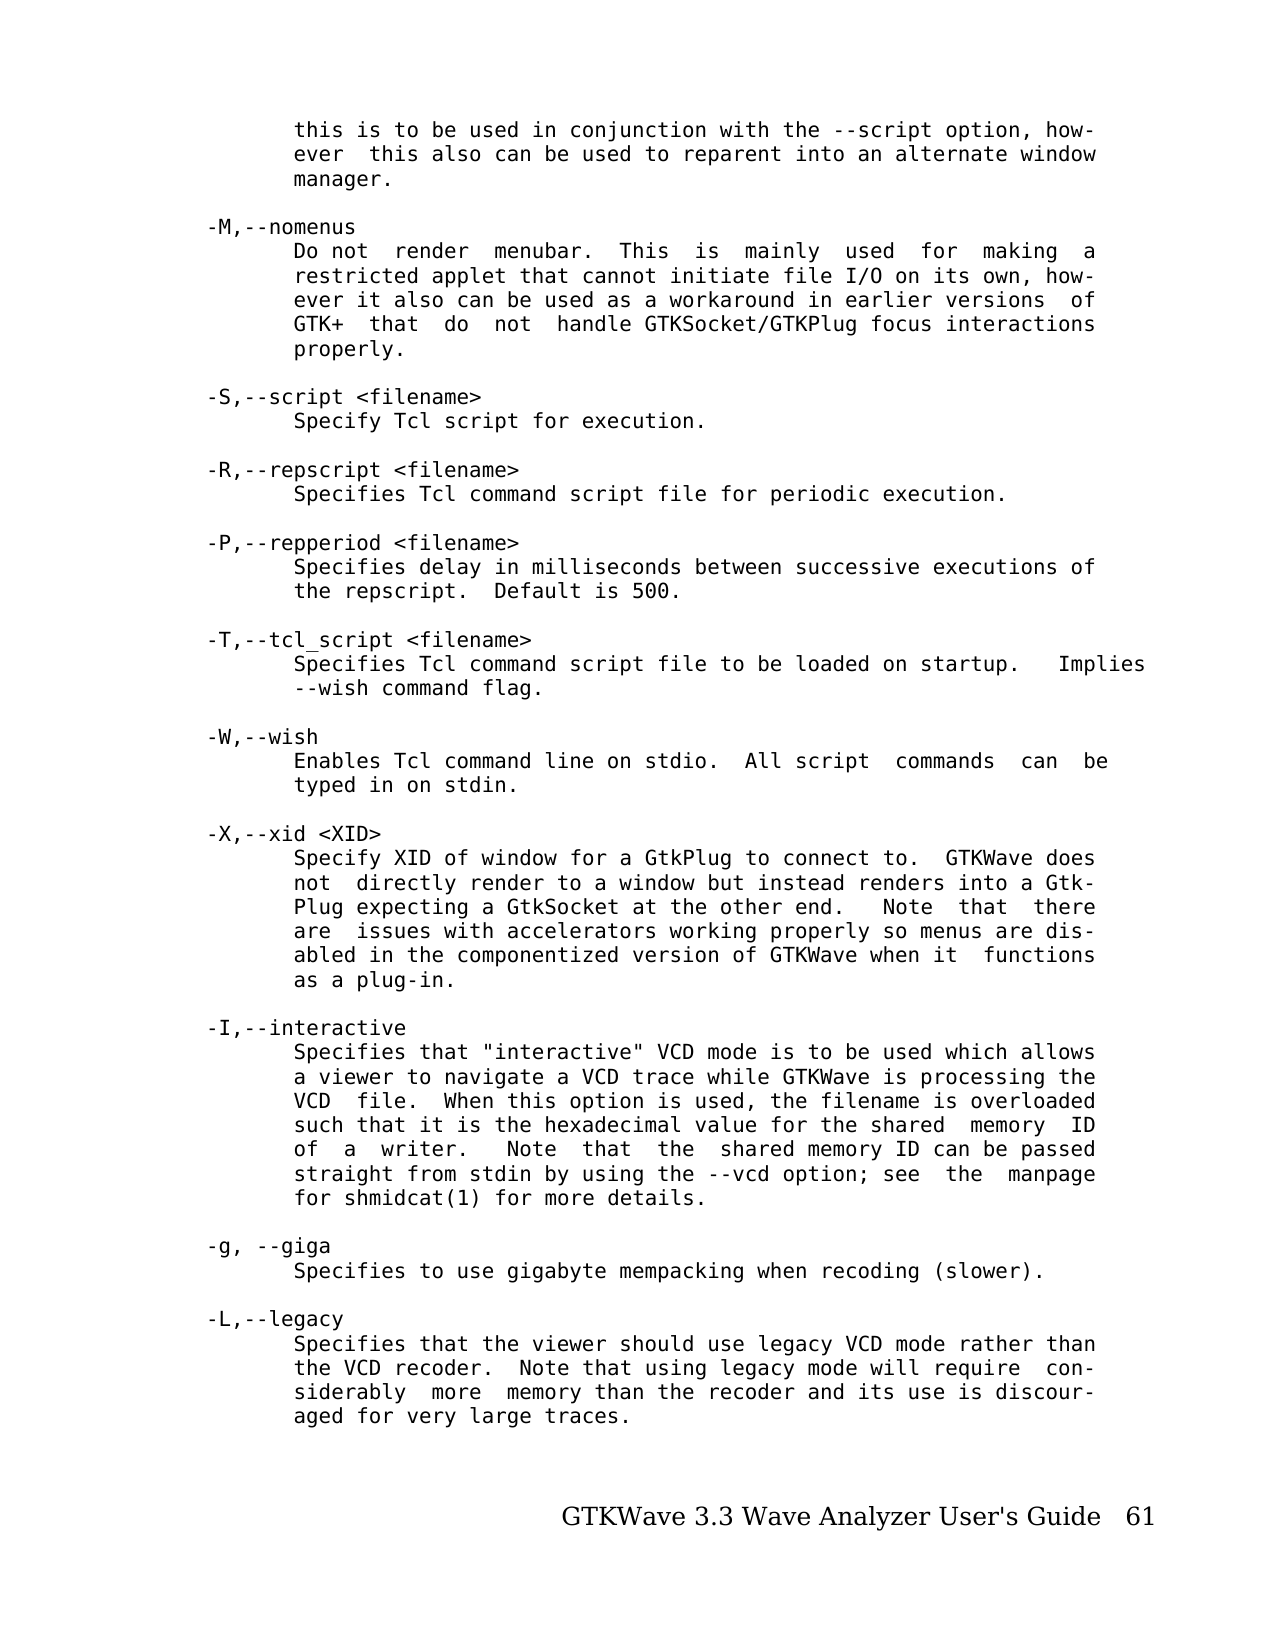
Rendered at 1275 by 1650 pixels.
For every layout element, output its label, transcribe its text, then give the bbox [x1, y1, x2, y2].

text a viewer to navigate a VCD trace while GTKWave is processing the [118, 1065, 1157, 1089]
text ever this also can be used to reparent into an alternate window [118, 142, 1157, 167]
text -M,--nomenus [118, 215, 1157, 239]
text for shmidcat(1) for more details. [118, 1186, 1157, 1210]
text the repscript. Default is 500. [118, 579, 1157, 603]
text -W,--wish [118, 725, 1157, 749]
text Specify Tcl script for execution. [118, 409, 1157, 434]
text --wish command flag. [118, 676, 1157, 701]
text -T,--tcl_script <filename> [118, 628, 1157, 652]
text aged for very large traces. [118, 1404, 1157, 1429]
text as a plug-in. [118, 968, 1157, 992]
text -L,--legacy [118, 1307, 1157, 1332]
text -I,--interactive [118, 1016, 1157, 1040]
text the VCD recoder. Note that using legacy mode will require con- [118, 1356, 1157, 1380]
text such that it is the hexadecimal value for the shared memory ID [118, 1113, 1157, 1137]
text -g, --giga [118, 1234, 1157, 1259]
text Specify XID of window for a GtkPlug to connect to. GTKWave does [118, 846, 1157, 871]
text typed in on stdin. [118, 773, 1157, 798]
text siderably more memory than the recoder and its use is discour- [118, 1380, 1157, 1404]
text restricted applet that cannot initiate file I/O on its own, how- [118, 264, 1157, 288]
text abled in the componentized version of GTKWave when it functions [118, 943, 1157, 968]
text Specifies that "interactive" VCD mode is to be used which allows [118, 1040, 1157, 1065]
text ever it also can be used as a workaround in earlier versions of [118, 288, 1157, 312]
text -X,--xid <XID> [118, 822, 1157, 846]
text Specifies delay in milliseconds between successive executions of [118, 555, 1157, 579]
text -S,--script <filename> [118, 385, 1157, 409]
text Specifies to use gigabyte mempacking when recoding (slower). [118, 1259, 1157, 1283]
text are issues with accelerators working properly so menus are dis- [118, 919, 1157, 943]
text Enables Tcl command line on stdio. All script commands can be [118, 749, 1157, 773]
text this is to be used in conjunction with the --script option, how- [118, 118, 1157, 142]
text GTK+ that do not handle GTKSocket/GTKPlug focus interactions [118, 312, 1157, 337]
text Do not render menubar. This is mainly used for making a [118, 239, 1157, 264]
text Specifies Tcl command script file for periodic execution. [118, 482, 1157, 506]
text not directly render to a window but instead renders into a Gtk- [118, 871, 1157, 895]
text Specifies that the viewer should use legacy VCD mode rather than [118, 1332, 1157, 1356]
text straight from stdin by using the --vcd option; see the manpage [118, 1162, 1157, 1186]
text Specifies Tcl command script file to be loaded on startup. Implies [118, 652, 1157, 676]
text VCD file. When this option is used, the filename is overloaded [118, 1089, 1157, 1113]
text -R,--repscript <filename> [118, 458, 1157, 482]
text manager. [118, 167, 1157, 191]
text Plug expecting a GtkSocket at the other end. Note that there [118, 895, 1157, 919]
text properly. [118, 337, 1157, 361]
text -P,--repperiod <filename> [118, 531, 1157, 555]
text of a writer. Note that the shared memory ID can be passed [118, 1137, 1157, 1162]
